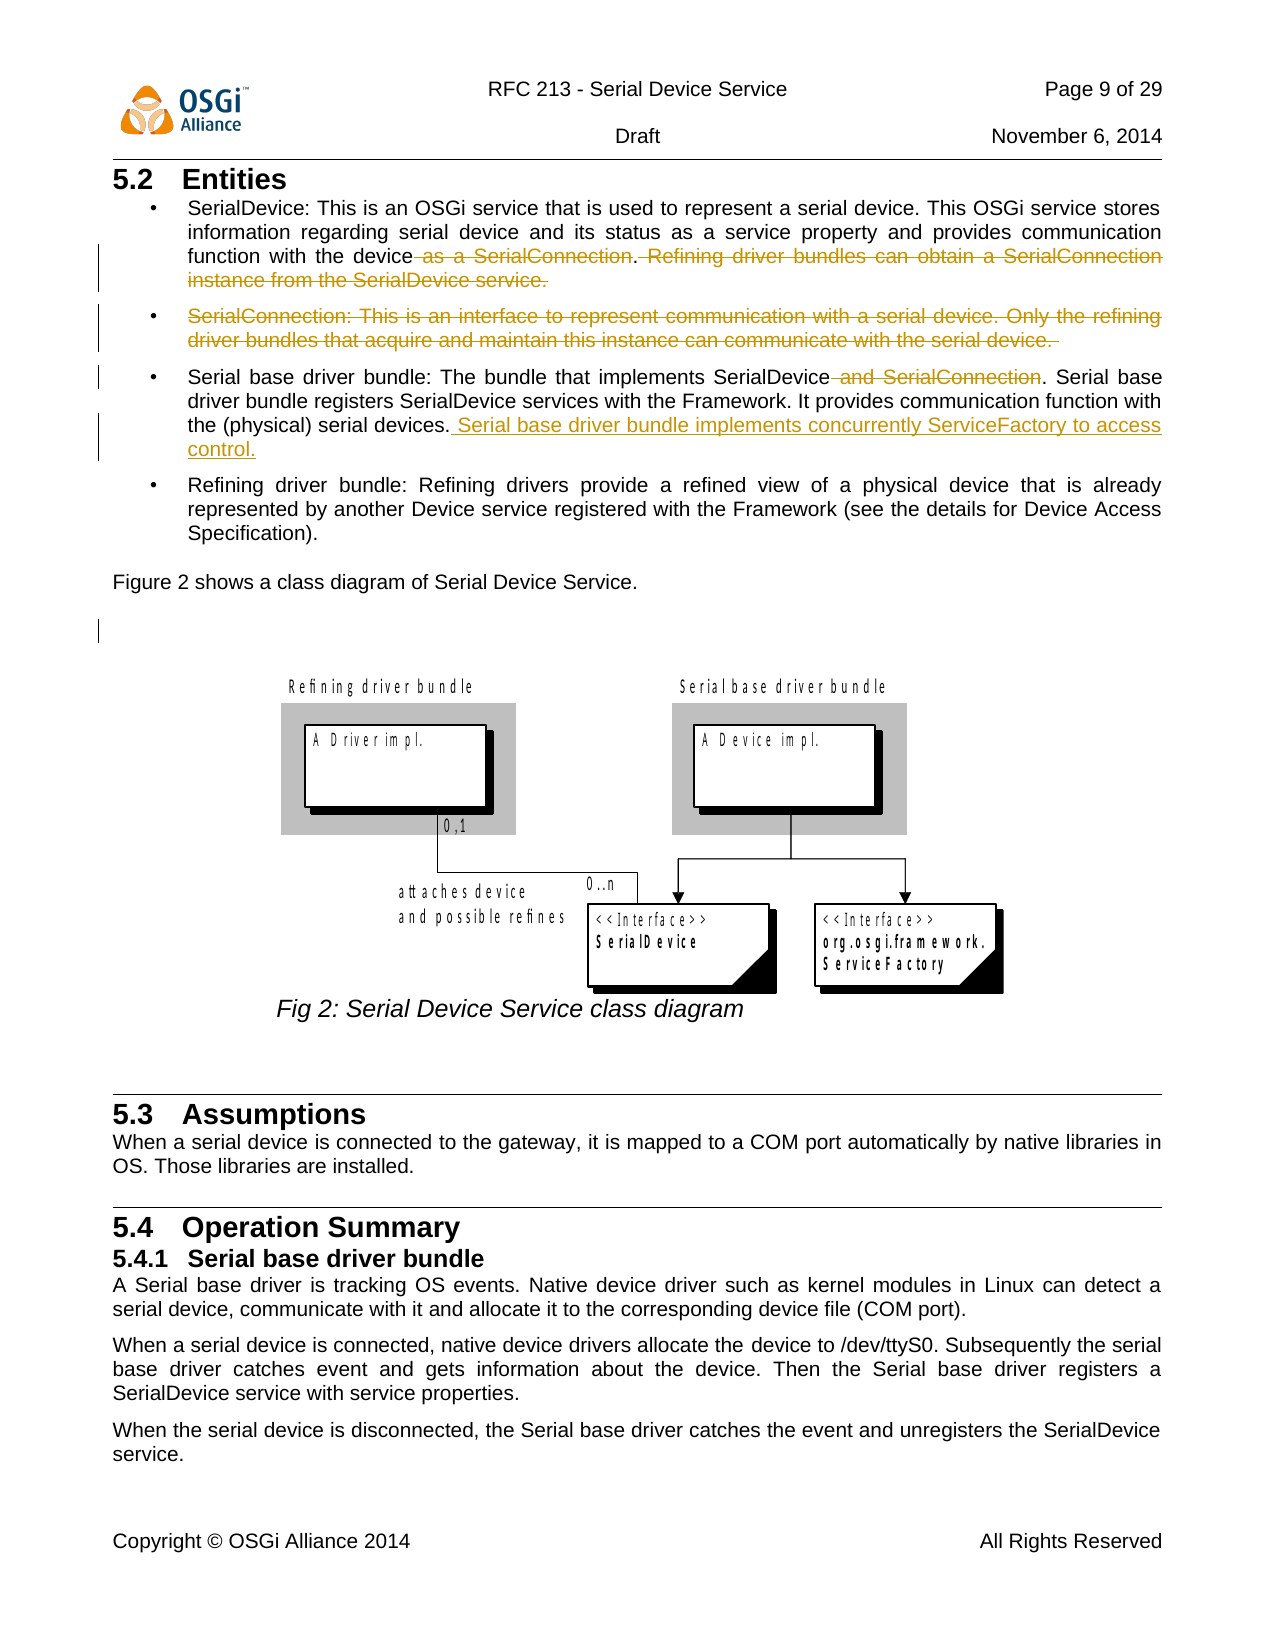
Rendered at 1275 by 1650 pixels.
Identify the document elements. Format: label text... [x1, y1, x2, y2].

subtitle Entities [112, 160, 1162, 196]
text When a serial device is connected, native device drivers allocate the device to /dev/ttyS0. Subsequently the serial base driver catches event and gets information about the device. Then the Serial base driver registers a SerialDevice service with service properties. [112, 1333, 1162, 1405]
text Figure 2 shows a class diagram of Serial Device Service. [112, 570, 1162, 594]
text Fig 2: Serial Device Service class diagram [276, 680, 1003, 1023]
text When the serial device is disconnected, the Serial base driver catches the event and unregisters the SerialDevice service. [112, 1417, 1162, 1465]
text A Serial base driver is tracking OS events. Native device driver such as kernel modules in Linux can detect a serial device, communicate with it and allocate it to the corresponding device file (COM port). [112, 1273, 1162, 1321]
list Serial base driver bundle: The bundle that implements SerialDevice. Serial base driver bundle registers SerialDevice services with the Framework. It provides communication function with the (physical) serial devices. Serial base driver bundle implements concurrently ServiceFactory to access control. [150, 364, 1162, 461]
text When a serial device is connected to the gateway, it is mapped to a COM port automatically by native libraries in OS. Those libraries are installed. [112, 1130, 1162, 1178]
list Refining driver bundle: Refining drivers provide a refined view of a physical device that is already represented by another Device service registered with the Framework (see the details for Device Access Specification). [150, 473, 1162, 545]
subtitle Assumptions [112, 1095, 1162, 1130]
picture [113, 78, 257, 142]
subtitle Serial base driver bundle [112, 1244, 1162, 1273]
list SerialDevice: This is an OSGi service that is used to represent a serial device. This OSGi service stores information regarding serial device and its status as a service property and provides communication function with the device. [150, 196, 1162, 292]
subtitle Operation Summary [112, 1208, 1162, 1244]
